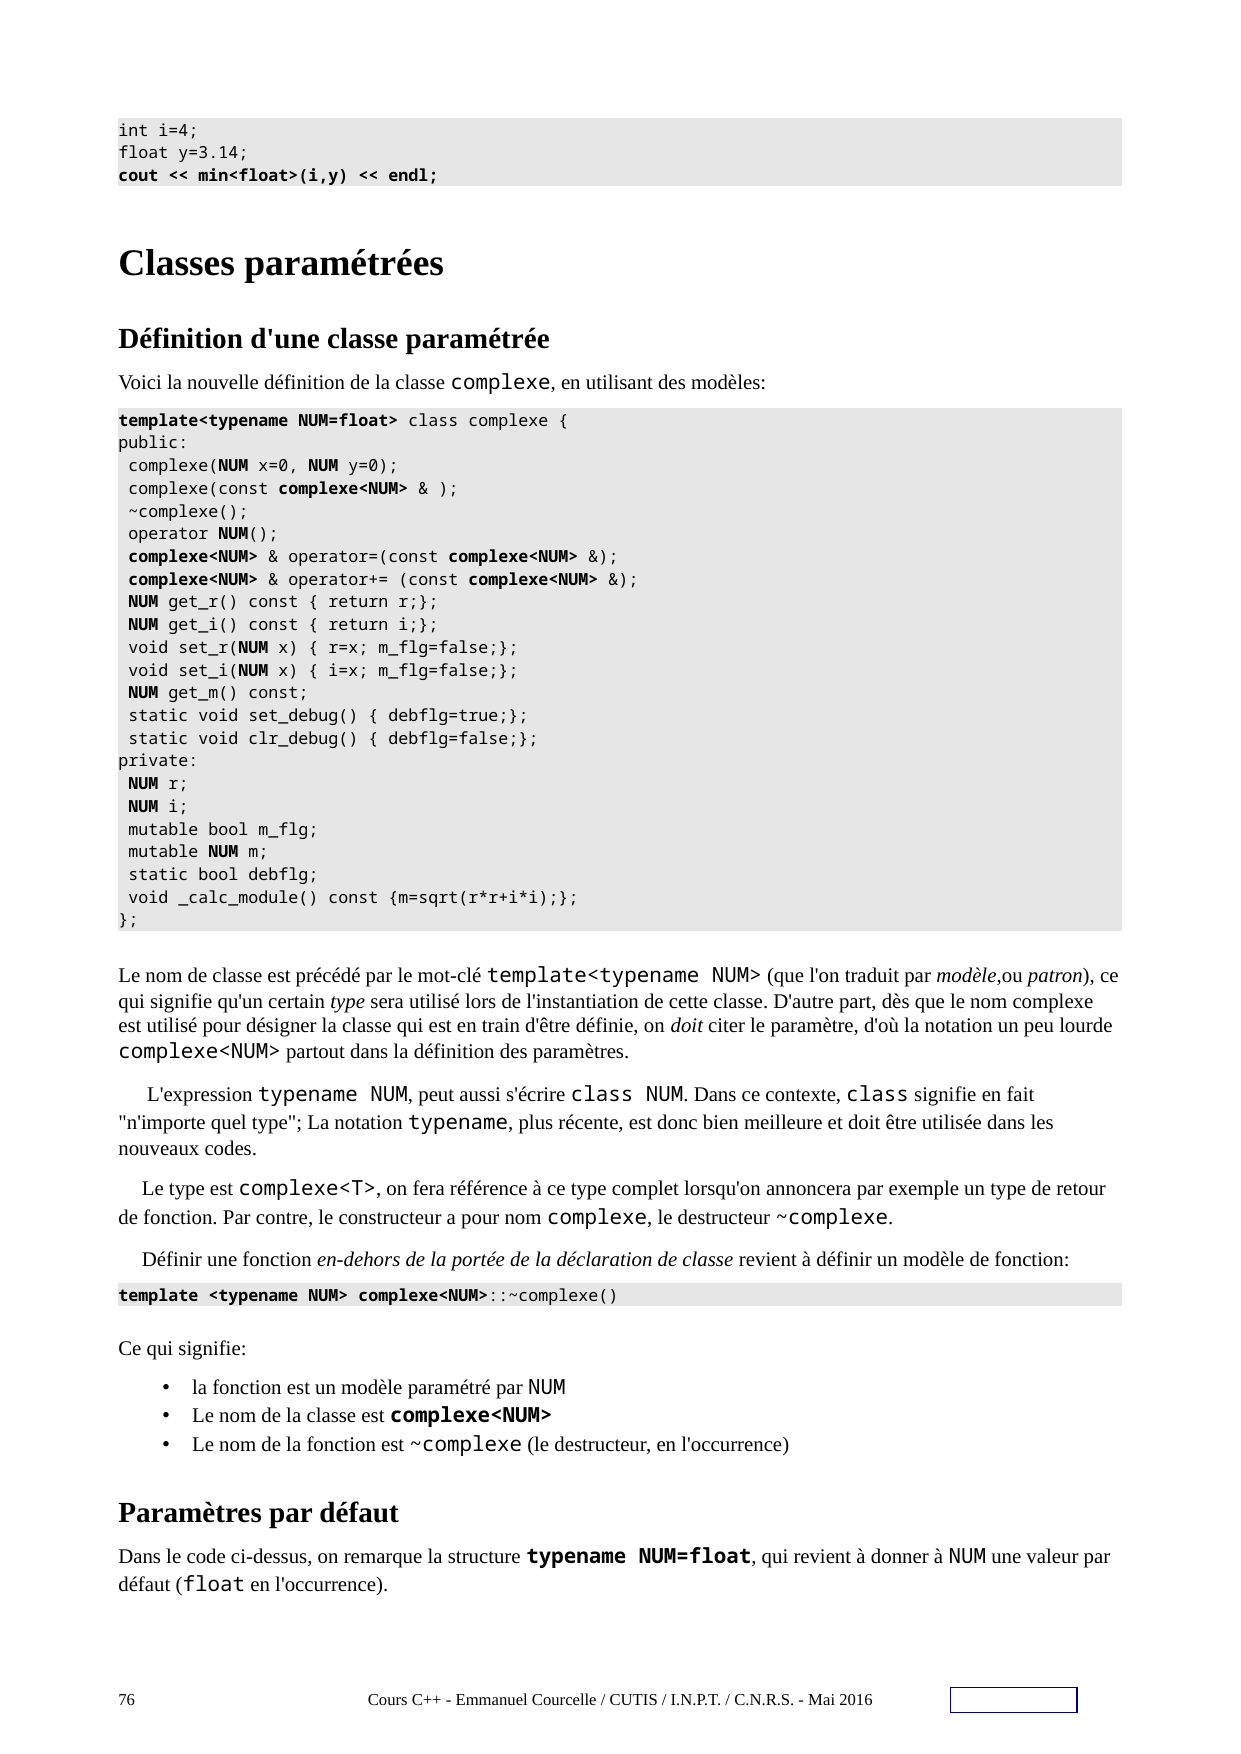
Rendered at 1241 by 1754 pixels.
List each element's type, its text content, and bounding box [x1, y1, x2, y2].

text operator NUM(); [118, 522, 1122, 544]
text complexe<NUM> & operator+= (const complexe<NUM> &); [118, 567, 1122, 590]
text mutable NUM m; [118, 840, 1122, 862]
text cout << min<float>(i,y) << endl; [118, 163, 1122, 186]
text void _calc_module() const {m=sqrt(r*r+i*i);}; [118, 885, 1122, 908]
text NUM get_m() const; [118, 681, 1122, 703]
text Ce qui signifie: [118, 1335, 1122, 1359]
text static void clr_debug() { debflg=false;}; [118, 726, 1122, 749]
list Le nom de la classe est complexe<NUM> [162, 1400, 1122, 1429]
subtitle Définition d'une classe paramétrée [118, 321, 1122, 355]
text Le type est complexe<T>, on fera référence à ce type complet lorsqu'on annoncera par exemple un type de retour de fonction. Par contre, le constructeur a pour nom complexe, le destructeur ~complexe. [118, 1172, 1122, 1230]
text template <typename NUM> complexe<NUM>::~complexe() [118, 1283, 1122, 1306]
text Dans le code ci-dessus, on remarque la structure typename NUM=float, qui revient à donner à NUM une valeur par défaut (float en l'occurrence). [118, 1541, 1122, 1598]
text static void set_debug() { debflg=true;}; [118, 703, 1122, 726]
list Le nom de la fonction est ~complexe (le destructeur, en l'occurrence) [162, 1429, 1122, 1457]
text int i=4; [118, 118, 1122, 141]
list la fonction est un modèle paramétré par NUM [162, 1372, 1122, 1400]
text NUM r; [118, 772, 1122, 794]
text complexe(NUM x=0, NUM y=0); [118, 454, 1122, 476]
text static bool debflg; [118, 862, 1122, 885]
subtitle Paramètres par défaut [118, 1495, 1122, 1528]
text NUM get_r() const { return r;}; [118, 590, 1122, 613]
text Définir une fonction en-dehors de la portée de la déclaration de classe revient à définir un modèle de fonction: [118, 1243, 1122, 1271]
text template<typename NUM=float> class complexe { [118, 408, 1122, 431]
text Voici la nouvelle définition de la classe complexe, en utilisant des modèles: [118, 367, 1122, 396]
text NUM get_i() const { return i;}; [118, 613, 1122, 635]
text complexe(const complexe<NUM> & ); [118, 476, 1122, 499]
text float y=3.14; [118, 141, 1122, 163]
text mutable bool m_flg; [118, 817, 1122, 840]
text public: [118, 431, 1122, 454]
text Le nom de classe est précédé par le mot-clé template<typename NUM> (que l'on traduit par modèle,ou patron), ce qui signifie qu'un certain type sera utilisé lors de l'instantiation de cette classe. D'autre part, dès que le nom complexe est utilisé pour désigner la classe qui est en train d'être définie, on doit citer le paramètre, d'où la notation un peu lourde complexe<NUM> partout dans la définition des paramètres. [118, 960, 1122, 1065]
subtitle Classes paramétrées [118, 241, 1122, 284]
text ~complexe(); [118, 499, 1122, 522]
text L'expression typename NUM, peut aussi s'écrire class NUM. Dans ce contexte, class signifie en fait "n'importe quel type"; La notation typename, plus récente, est donc bien meilleure et doit être utilisée dans les nouveaux codes. [118, 1078, 1122, 1160]
text private: [118, 749, 1122, 772]
text complexe<NUM> & operator=(const complexe<NUM> &); [118, 544, 1122, 567]
text NUM i; [118, 794, 1122, 817]
text }; [118, 908, 1122, 931]
text void set_i(NUM x) { i=x; m_flg=false;}; [118, 658, 1122, 681]
text void set_r(NUM x) { r=x; m_flg=false;}; [118, 635, 1122, 658]
